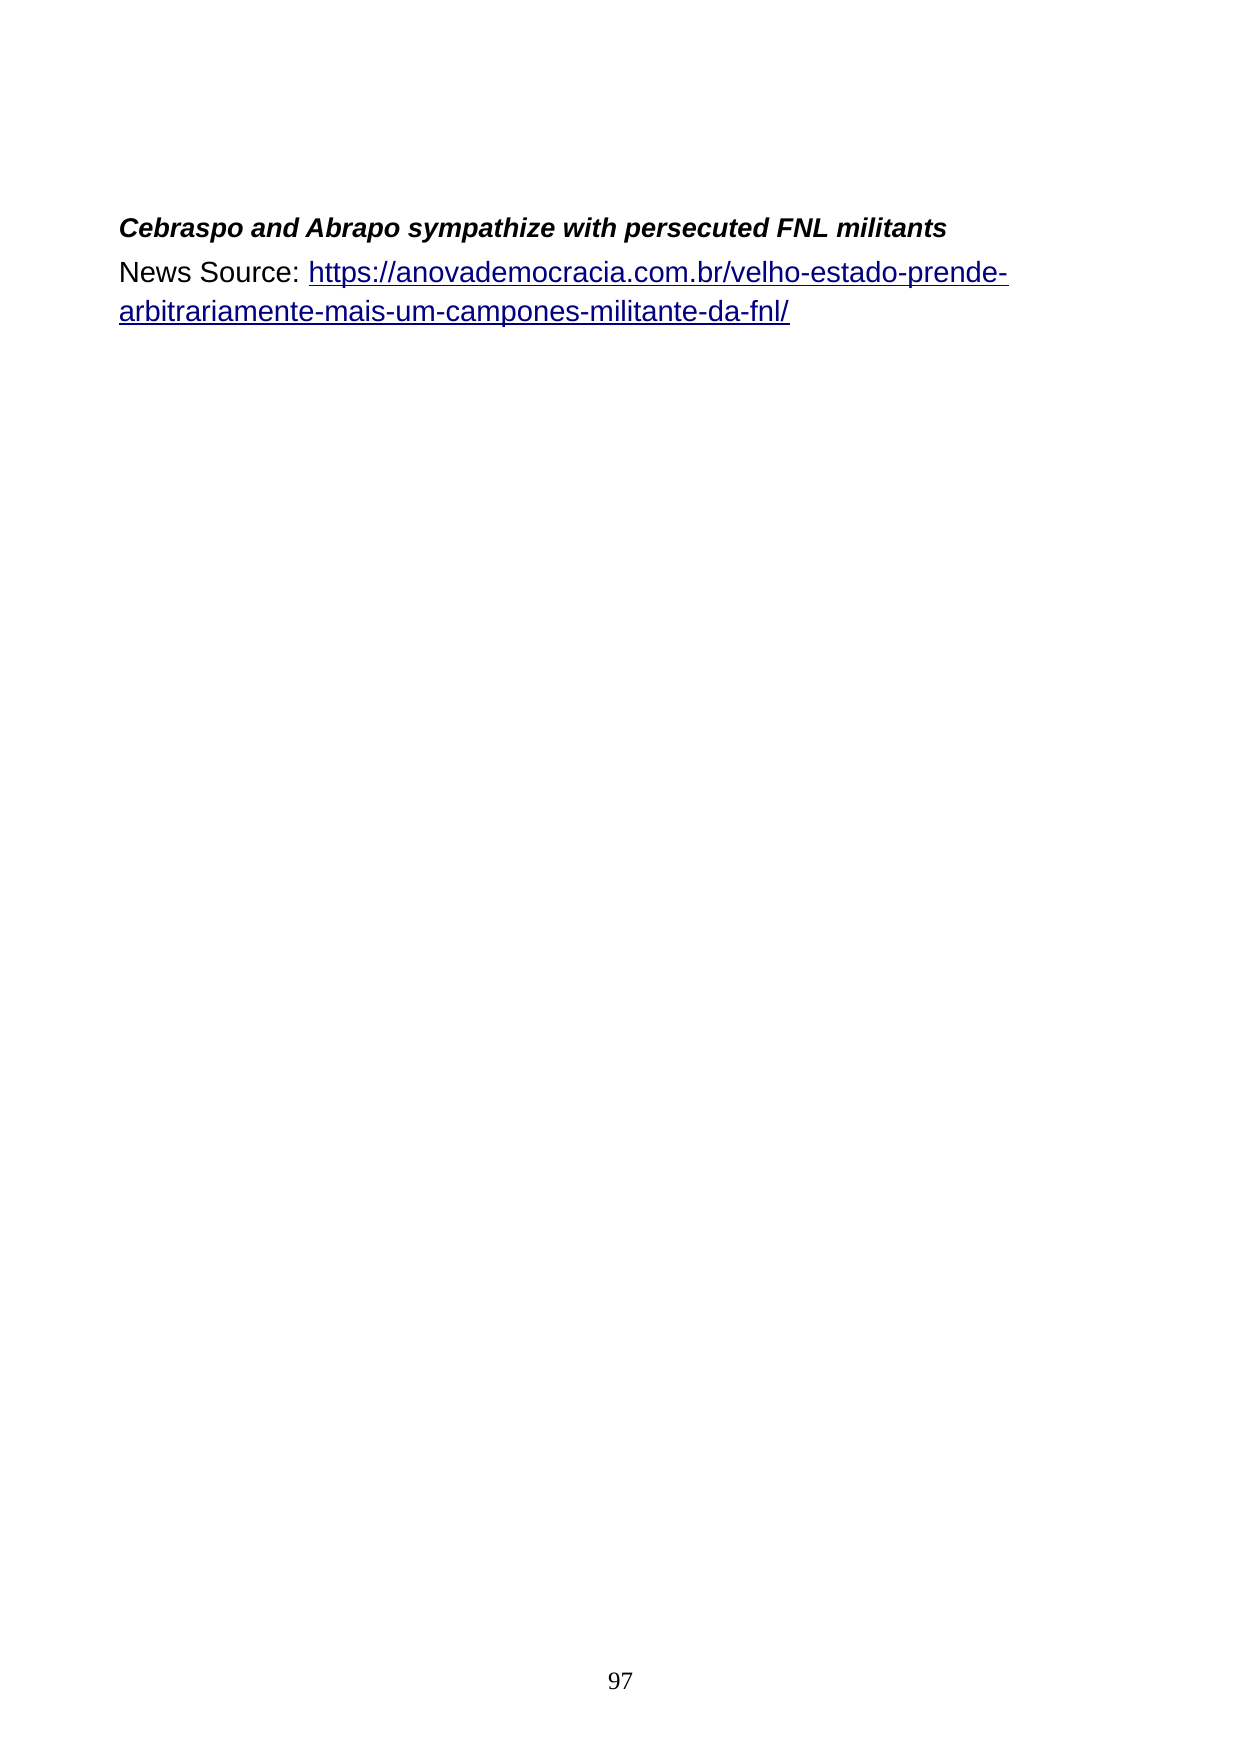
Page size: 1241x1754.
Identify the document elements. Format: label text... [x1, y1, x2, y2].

text News Source: https://anovademocracia.com.br/velho-estado-prende-arbitrariamente-mais-um-campones-militante-da-fnl/ [118, 255, 1122, 327]
subtitle Cebraspo and Abrapo sympathize with persecuted FNL militants [118, 212, 1122, 243]
